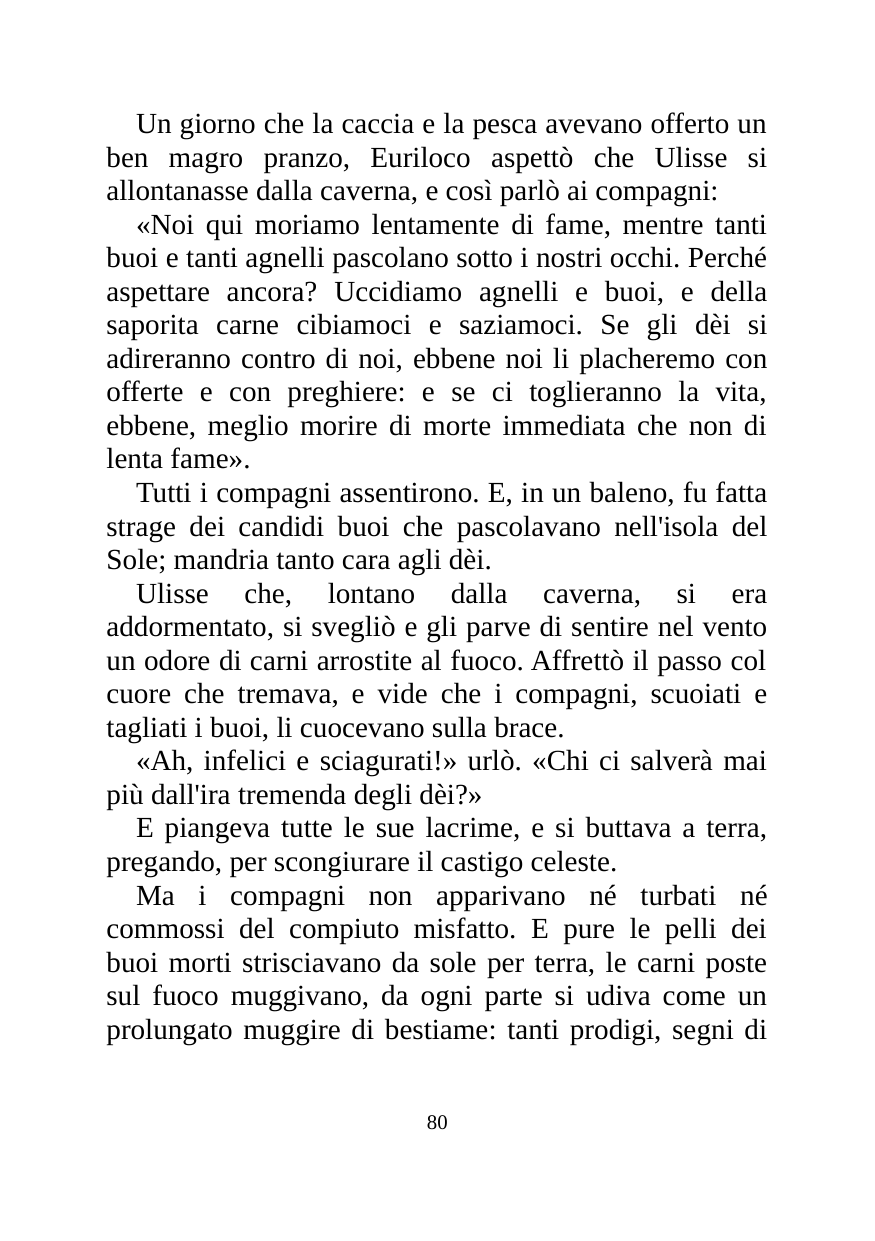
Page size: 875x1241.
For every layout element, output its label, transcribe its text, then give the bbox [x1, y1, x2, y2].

text Tutti i compagni assentirono. E, in un baleno, fu fatta strage dei candidi buoi che pascolavano nell'isola del Sole; mandria tanto cara agli dèi. [106, 475, 768, 576]
text «Noi qui moriamo lentamente di fame, mentre tanti buoi e tanti agnelli pascolano sotto i nostri occhi. Perché aspettare ancora? Uccidiamo agnelli e buoi, e della saporita carne cibiamoci e saziamoci. Se gli dèi si adireranno contro di noi, ebbene noi li placheremo con offerte e con preghiere: e se ci toglieranno la vita, ebbene, meglio morire di morte immediata che non di lenta fame». [106, 207, 768, 475]
text «Ah, infelici e sciagurati!» urlò. «Chi ci salverà mai più dall'ira tremenda degli dèi?» [106, 743, 768, 811]
text Un giorno che la caccia e la pesca avevano offerto un ben magro pranzo, Euriloco aspettò che Ulisse si allontanasse dalla caverna, e così parlò ai compagni: [106, 106, 768, 207]
text E piangeva tutte le sue lacrime, e si buttava a terra, pregando, per scongiurare il castigo celeste. [106, 811, 768, 878]
text Ma i compagni non apparivano né turbati né commossi del compiuto misfatto. E pure le pelli dei buoi morti strisciavano da sole per terra, le carni poste sul fuoco muggivano, da ogni parte si udiva come un prolungato muggire di bestiame: tanti prodigi, segni di [106, 878, 768, 1045]
text Ulisse che, lontano dalla caverna, si era addormentato, si svegliò e gli parve di sentire nel vento un odore di carni arrostite al fuoco. Affrettò il passo col cuore che tremava, e vide che i compagni, scuoiati e tagliati i buoi, li cuocevano sulla brace. [106, 576, 768, 743]
